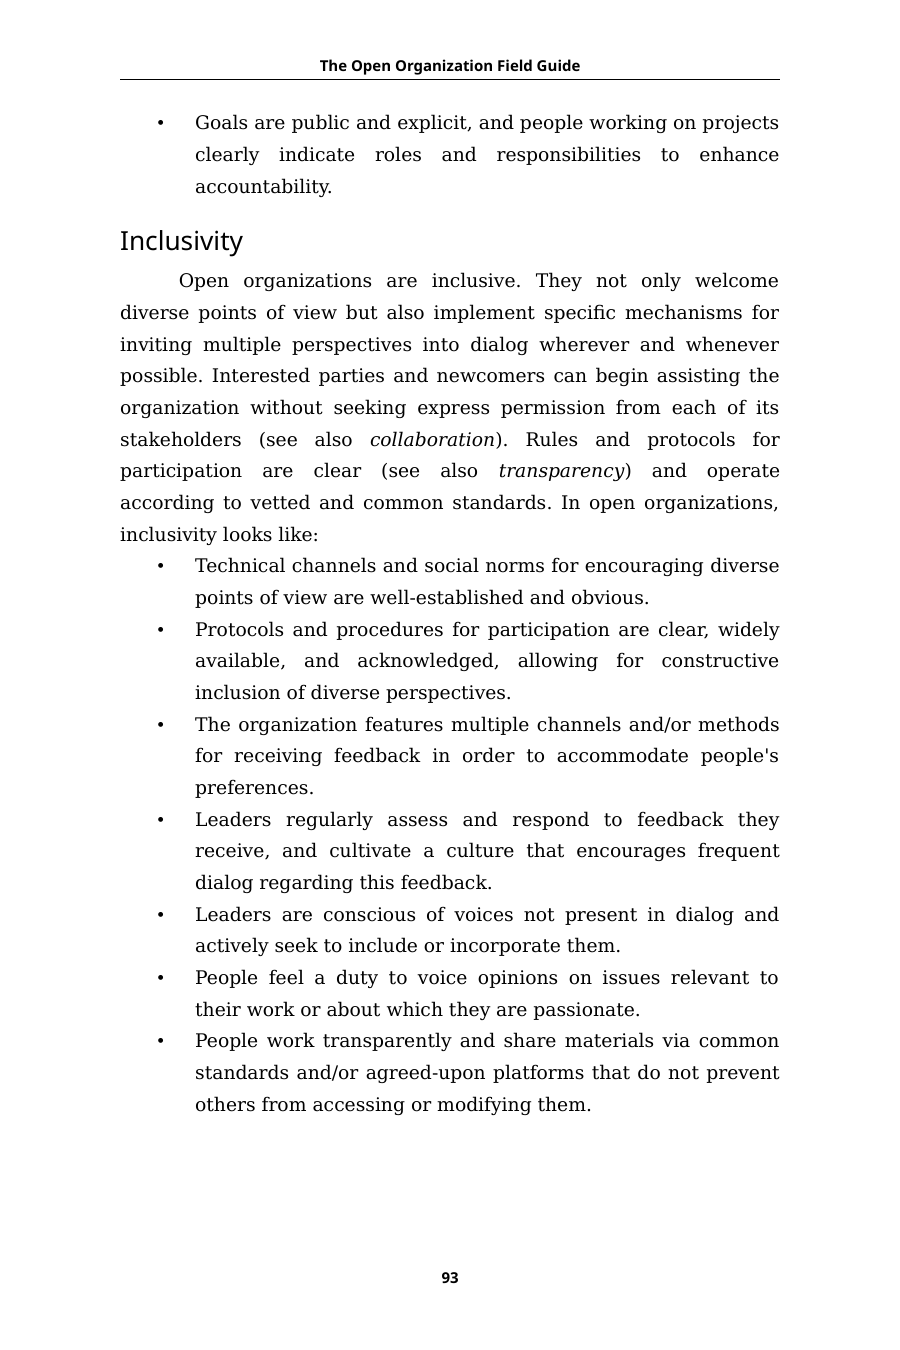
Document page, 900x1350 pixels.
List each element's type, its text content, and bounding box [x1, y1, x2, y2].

list Technical channels and social norms for encouraging diverse points of view are well-established and obvious. [157, 555, 780, 609]
list Protocols and procedures for participation are clear, widely available, and acknowledged, allowing for constructive inclusion of diverse perspectives. [157, 619, 780, 704]
list The organization features multiple channels and/or methods for receiving feedback in order to accommodate people's preferences. [157, 714, 780, 799]
list People feel a duty to voice opinions on issues relevant to their work or about which they are passionate. [157, 967, 780, 1021]
text Open organizations are inclusive. They not only welcome diverse points of view but also implement specific mechanisms for inviting multiple perspectives into dialog wherever and whenever possible. Interested parties and newcomers can begin assisting the organization without seeking express permission from each of its stakeholders (see also collaboration). Rules and protocols for participation are clear (see also transparency) and operate according to vetted and common standards. In open organizations, inclusivity looks like: [120, 270, 780, 546]
list Goals are public and explicit, and people working on projects clearly indicate roles and responsibilities to enhance accountability. [157, 112, 780, 198]
list Leaders are conscious of voices not present in dialog and actively seek to include or incorporate them. [157, 904, 780, 957]
list Leaders regularly assess and respond to feedback they receive, and cultivate a culture that encourages frequent dialog regarding this feedback. [157, 809, 780, 894]
list People work transparently and share materials via common standards and/or agreed-upon platforms that do not prevent others from accessing or modifying them. [157, 1030, 780, 1116]
subtitle Inclusivity [120, 222, 780, 258]
